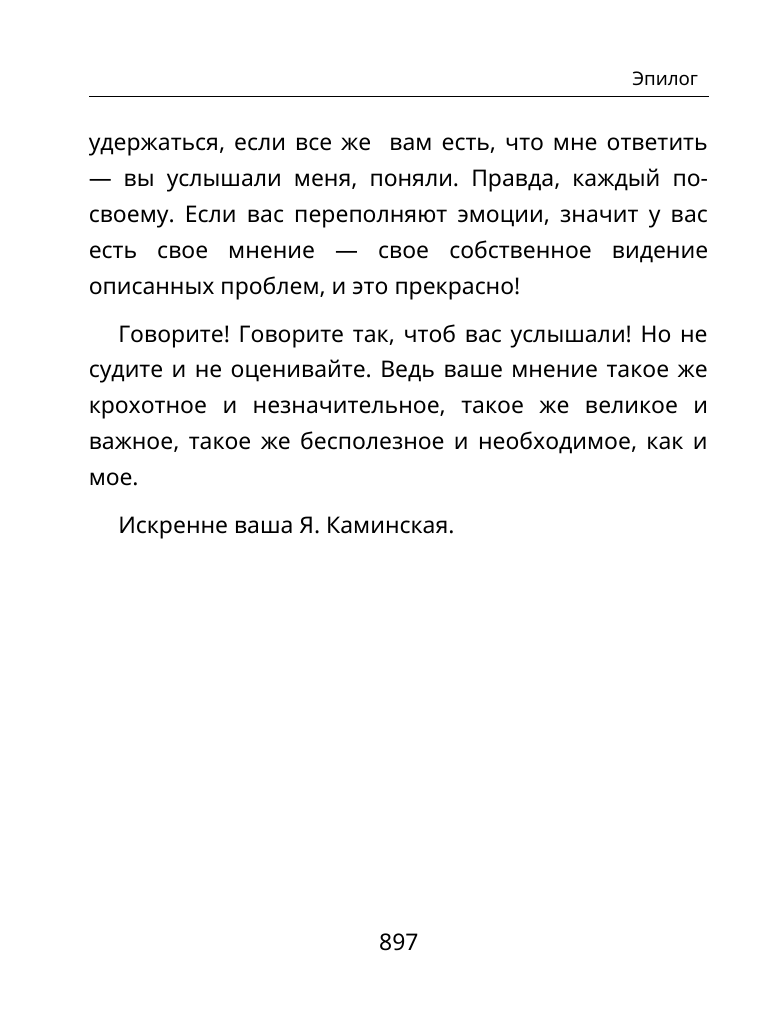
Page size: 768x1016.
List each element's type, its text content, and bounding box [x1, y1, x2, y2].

text Говорите! Говорите так, чтоб вас услышали! Но не судите и не оценивайте. Ведь ваше мнение такое же крохотное и незначительное, такое же великое и важное, такое же бесполезное и необходимое, как и мое. [88, 317, 709, 492]
text удержаться, если все же вам есть, что мне ответить — вы услышали меня, поняли. Правда, каждый по-своему. Если вас переполняют эмоции, значит у вас есть свое мнение — свое собственное видение описанных проблем, и это прекрасно! [88, 126, 709, 301]
text Искренне ваша Я. Каминская. [88, 509, 709, 540]
